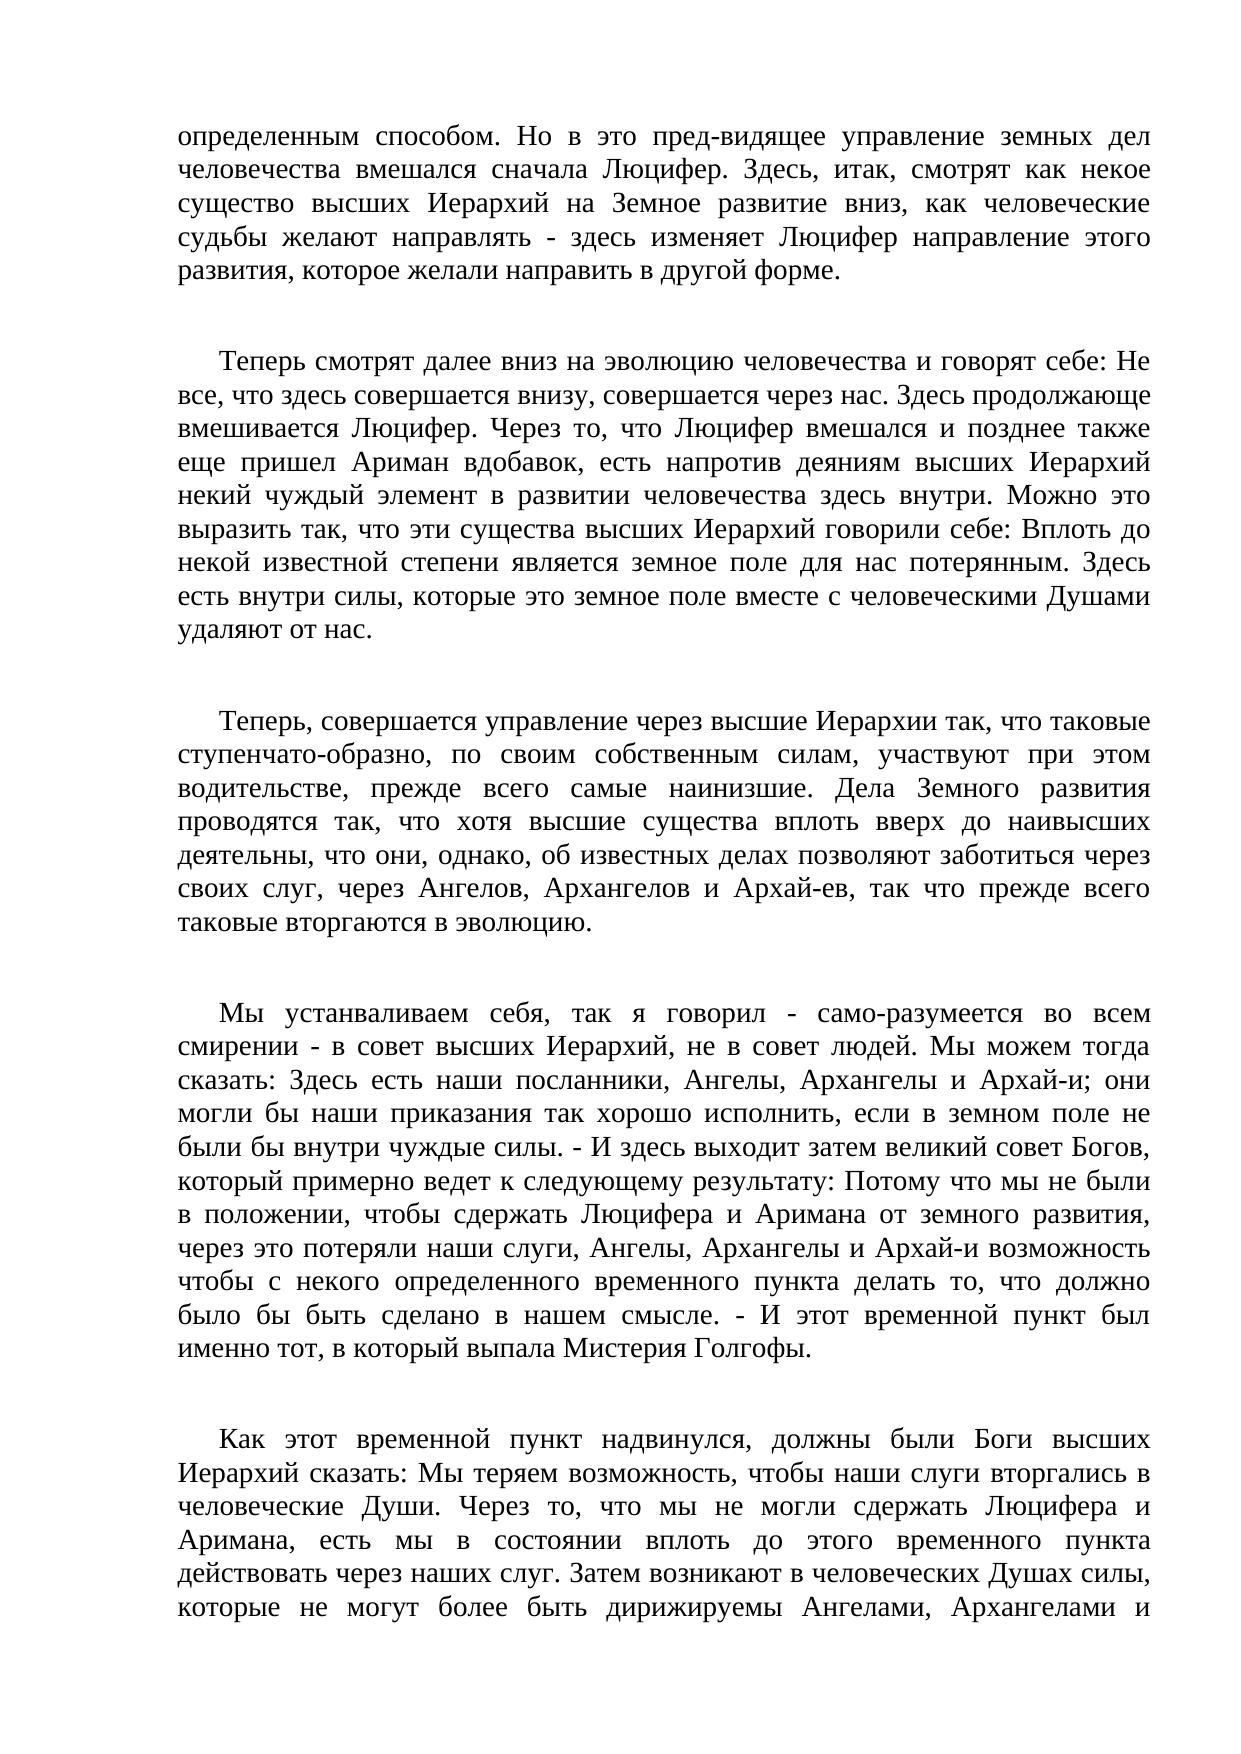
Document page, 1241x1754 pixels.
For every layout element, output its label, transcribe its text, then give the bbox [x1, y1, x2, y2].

text Мы устанваливаем себя, так я говорил - само-разумеется во всем смирении - в совет высших Иерархий, не в совет людей. Мы можем тогда сказать: Здесь есть наши посланники, Ангелы, Архангелы и Архай-и; они могли бы наши приказания так хорошо исполнить, если в земном поле не были бы внутри чуждые силы. - И здесь выходит затем великий совет Богов, который примерно ведет к следующему результату: Потому что мы не были в положении, чтобы сдержать Люцифера и Аримана от земного развития, через это потеряли наши слуги, Ангелы, Архангелы и Архай-и возможность чтобы с некого определенного временного пункта делать то, что должно было бы быть сделано в нашем смысле. - И этот временной пункт был именно тот, в который выпала Мистерия Голгофы. [177, 995, 1152, 1364]
text Как этот временной пункт надвинулся, должны были Боги высших Иерархий сказать: Мы теряем возможность, чтобы наши слуги вторгались в человеческие Души. Через то, что мы не могли сдержать Люцифера и Аримана, есть мы в состоянии вплоть до этого временного пункта действовать через наших слуг. Затем возникают в человеческих Душах силы, которые не могут более быть дирижируемы Ангелами, Архангелами и [177, 1421, 1152, 1623]
text определенным способом. Но в это пред-видящее управление земных дел человечества вмешался сначала Люцифер. Здесь, итак, смотрят как некое существо высших Иерархий на Земное развитие вниз, как человеческие судьбы желают направлять - здесь изменяет Люцифер направление этого развития, которое желали направить в другой форме. [177, 118, 1152, 286]
text Теперь смотрят далее вниз на эволюцию человечества и говорят себе: Не все, что здесь совершается внизу, совершается через нас. Здесь продолжающе вмешивается Люцифер. Через то, что Люцифер вмешался и позднее также еще пришел Ариман вдобавок, есть напротив деяниям высших Иерархий некий чуждый элемент в развитии человечества здесь внутри. Можно это выразить так, что эти существа высших Иерархий говорили себе: Вплоть до некой известной степени является земное поле для нас потерянным. Здесь есть внутри силы, которые это земное поле вместе с человеческими Душами удаляют от нас. [177, 343, 1152, 645]
text Теперь, совершается управление через высшие Иерархии так, что таковые ступенчато-образно, по своим собственным силам, участвуют при этом водительстве, прежде всего самые наинизшие. Дела Земного развития проводятся так, что хотя высшие существа вплоть вверх до наивысших деятельны, что они, однако, об известных делах позволяют заботиться через своих слуг, через Ангелов, Архангелов и Архай-ев, так что прежде всего таковые вторгаются в эволюцию. [177, 703, 1152, 937]
